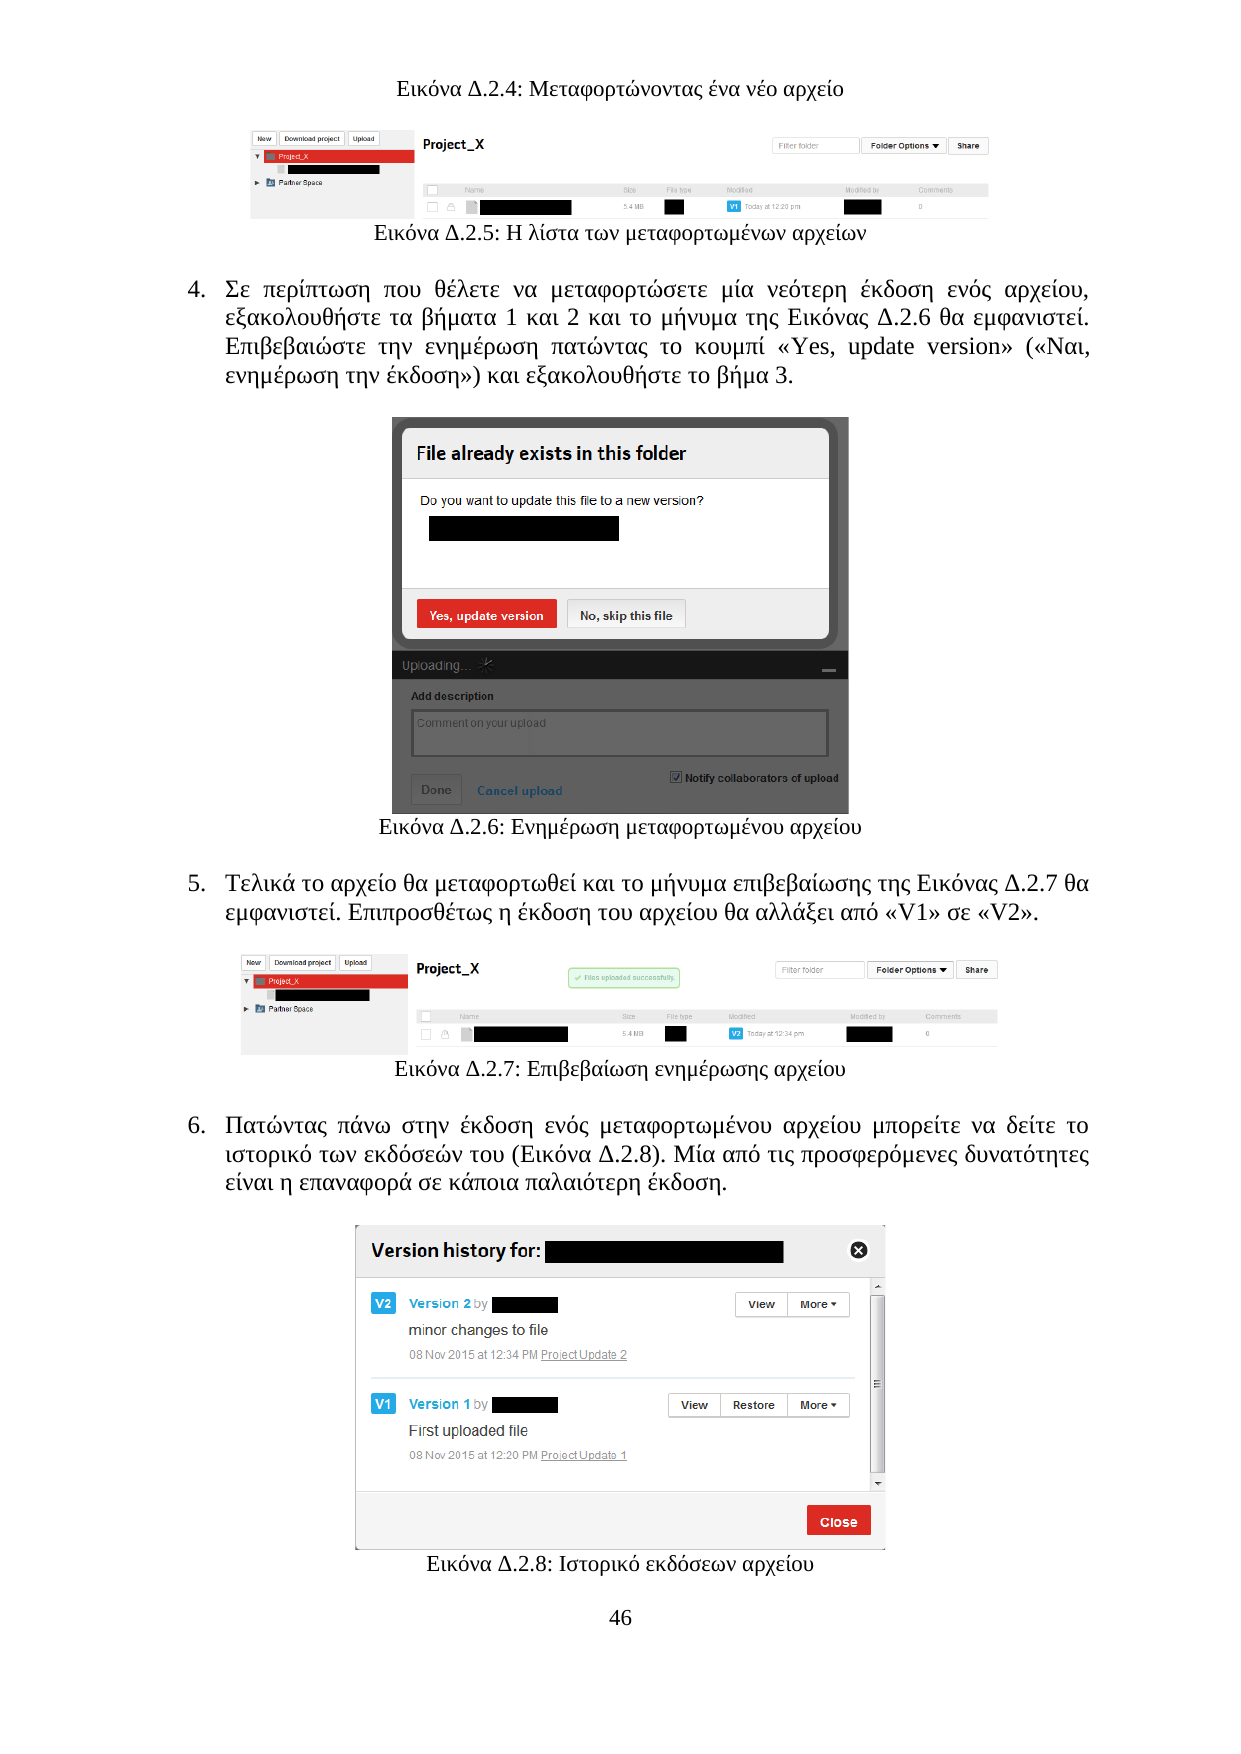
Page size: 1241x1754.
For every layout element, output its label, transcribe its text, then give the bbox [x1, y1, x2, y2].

text Εικόνα Δ.2.8: Ιστορικό εκδόσεων αρχείου [150, 1550, 1091, 1576]
text Εικόνα Δ.2.5: Η λίστα των μεταφορτωμένων αρχείων [150, 219, 1091, 245]
list Πατώντας πάνω στην έκδοση ενός μεταφορτωμένου αρχείου μπορείτε να δείτε το ιστορικό των εκδόσεών του (Εικόνα Δ.2.8). Μία από τις προσφερόμενες δυνατότητες είναι η επαναφορά σε κάποια παλαιότερη έκδοση. [187, 1110, 1091, 1196]
text Εικόνα Δ.2.4: Μεταφορτώνοντας ένα νέο αρχείο [150, 75, 1091, 101]
list Τελικά το αρχείο θα μεταφορτωθεί και το μήνυμα επιβεβαίωσης της Εικόνας Δ.2.7 θα εμφανιστεί. Επιπροσθέτως η έκδοση του αρχείου θα αλλάξει από «V1» σε «V2». [187, 868, 1091, 926]
list Σε περίπτωση που θέλετε να μεταφορτώσετε μία νεότερη έκδοση ενός αρχείου, εξακολουθήστε τα βήματα 1 και 2 και το μήνυμα της Εικόνας Δ.2.6 θα εμφανιστεί. Επιβεβαιώστε την ενημέρωση πατώντας το κουμπί «Yes, update version» («Ναι, ενημέρωση την έκδοση») και εξακολουθήστε το βήμα 3. [187, 274, 1091, 389]
text Εικόνα Δ.2.7: Επιβεβαίωση ενημέρωσης αρχείου [150, 1055, 1091, 1081]
text Εικόνα Δ.2.6: Ενημέρωση μεταφορτωμένου αρχείου [150, 813, 1091, 839]
